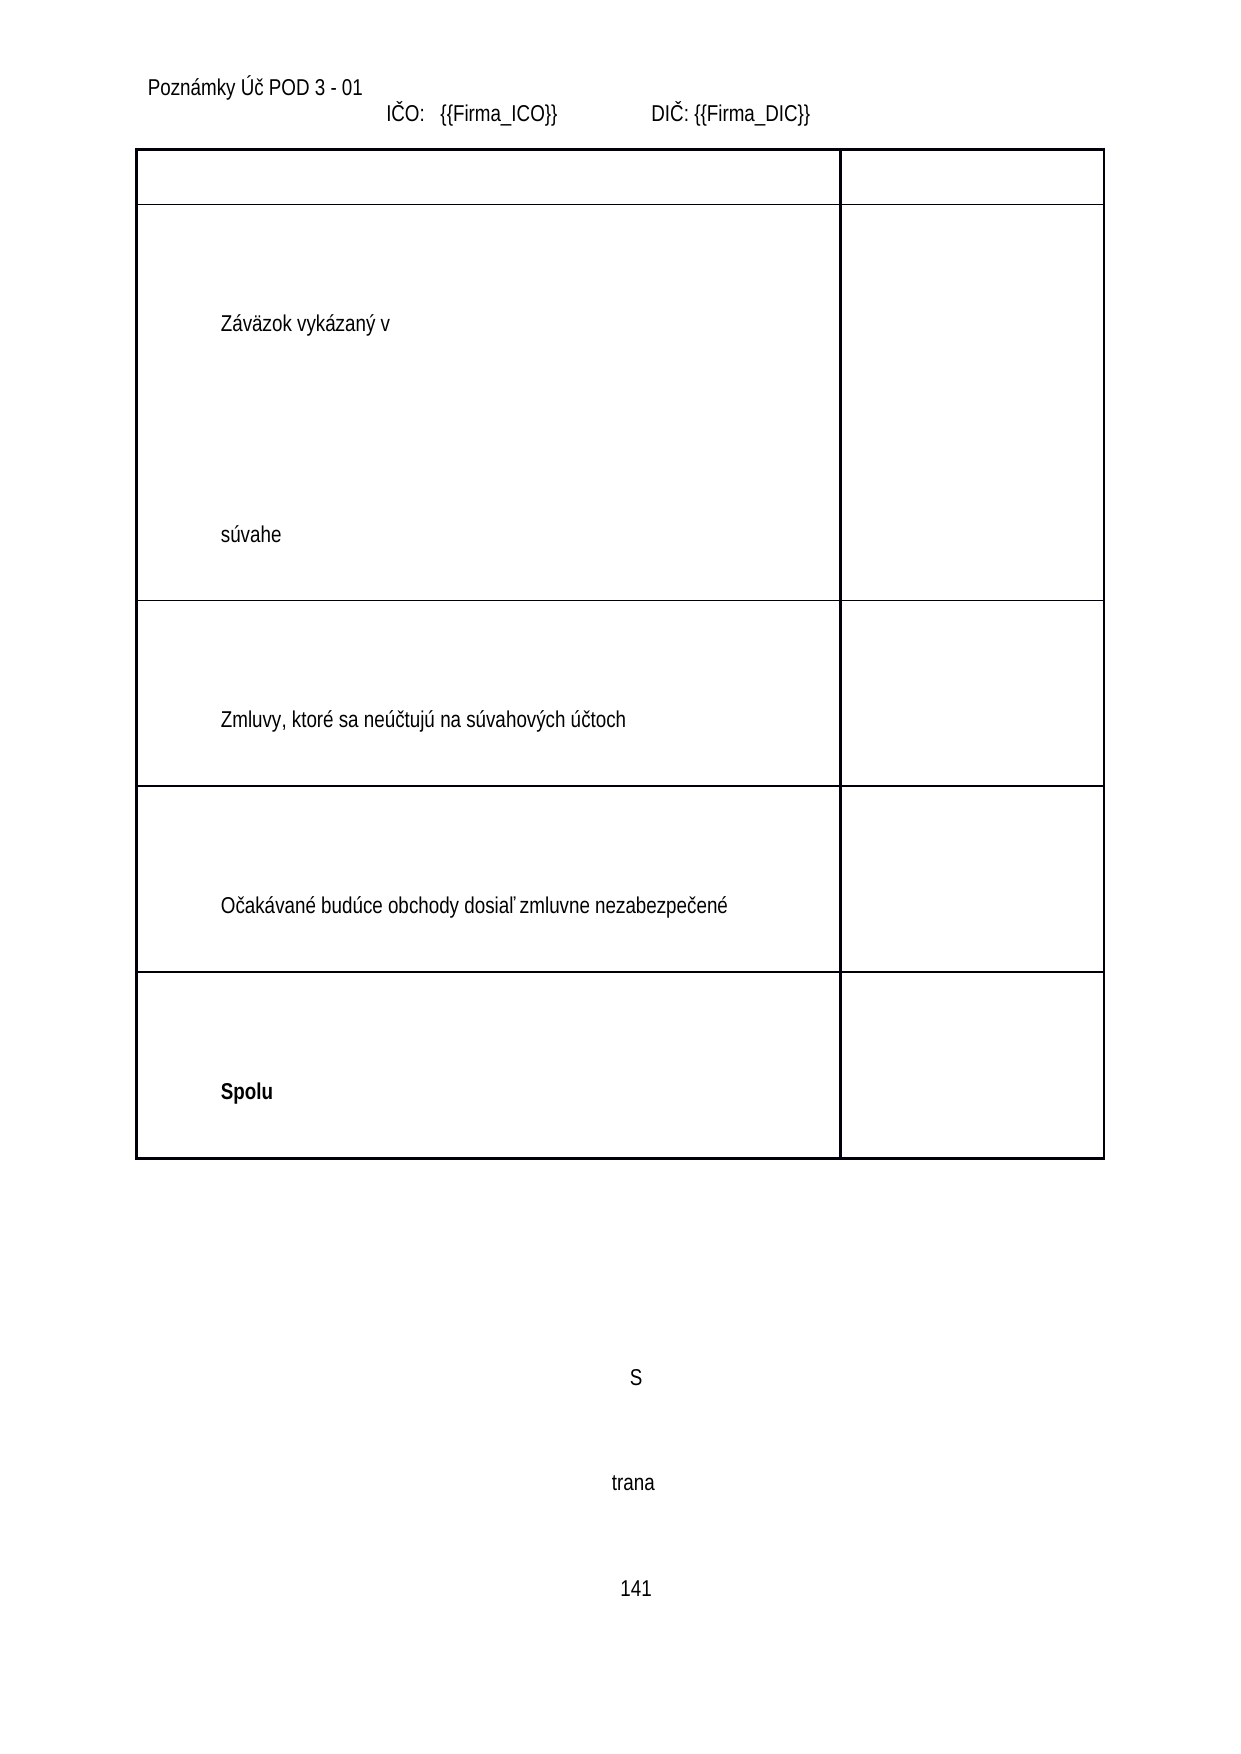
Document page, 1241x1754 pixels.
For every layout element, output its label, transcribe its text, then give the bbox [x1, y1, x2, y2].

table_cell [138, 151, 839, 203]
table_cell Očakávané budúce obchody dosiaľ zmluvne nezabezpečené [138, 787, 839, 971]
table_cell [842, 973, 1103, 1157]
table_cell [842, 601, 1103, 785]
table_cell [842, 151, 1103, 203]
table_cell [842, 205, 1103, 600]
table_cell Zmluvy, ktoré sa neúčtujú na súvahových účtoch [138, 601, 839, 785]
table_cell Záväzok vykázaný v súvahe [138, 205, 839, 600]
table_cell [842, 787, 1103, 971]
table_cell Spolu [138, 973, 839, 1157]
